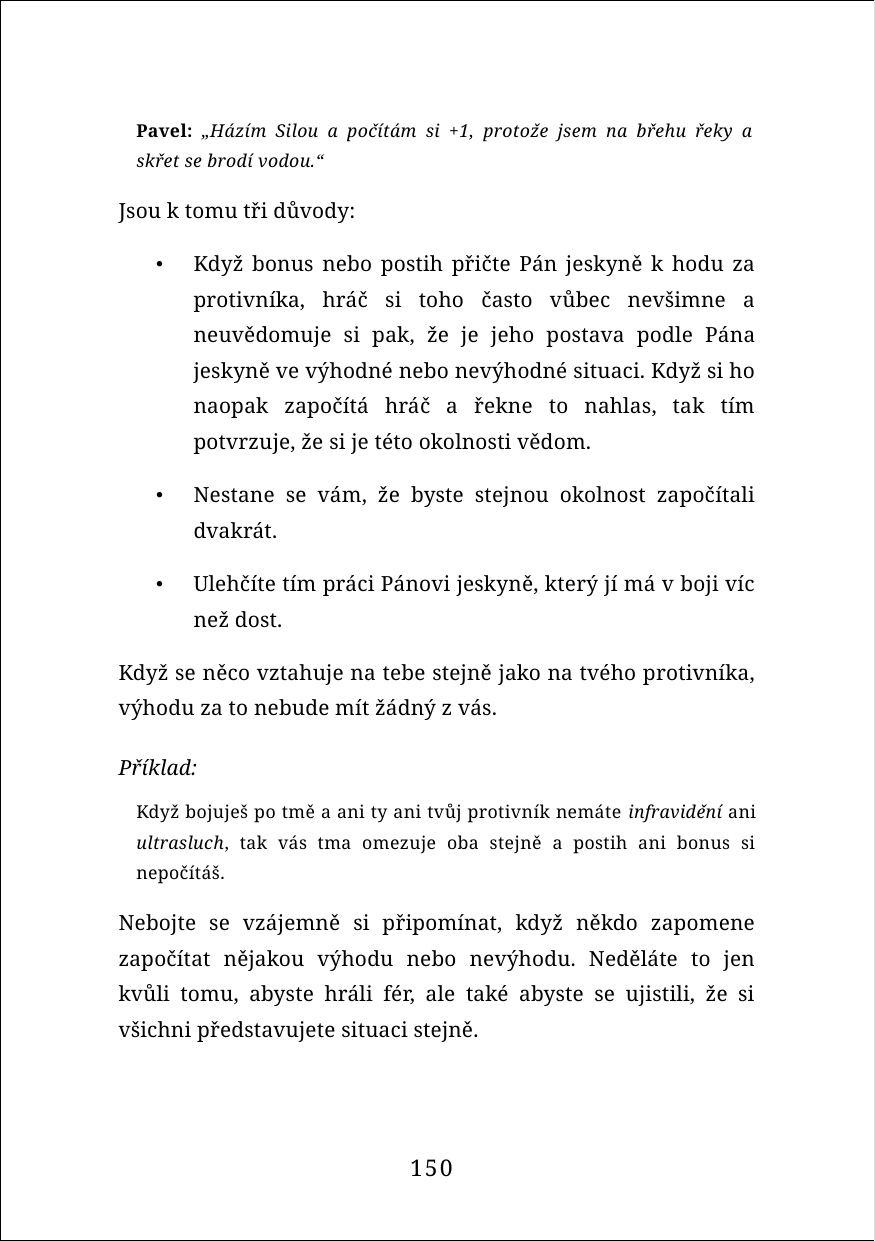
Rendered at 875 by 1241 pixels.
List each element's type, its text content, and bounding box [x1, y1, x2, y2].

text Příklad: [118, 753, 756, 781]
text Když se něco vztahuje na tebe stejně jako na tvého protivníka, výhodu za to nebude mít žádný z vás. [118, 658, 756, 722]
list Ulehčíte tím práci Pánovi jeskyně, který jí má v boji víc než dost. [156, 569, 756, 633]
text Nebojte se vzájemně si připomínat, když někdo zapomene započítat nějakou výhodu nebo nevýhodu. Neděláte to jen kvůli tomu, abyste hráli fér, ale také abyste se ujistili, že si všichni představujete situaci stejně. [118, 908, 756, 1043]
list Nestane se vám, že byste stejnou okolnost započítali dvakrát. [156, 480, 756, 544]
text Jsou k tomu tři důvody: [118, 196, 756, 225]
text Když bojuješ po tmě a ani ty ani tvůj protivník nemáte infravidění ani ultrasluch, tak vás tma omezuje oba stejně a postih ani bonus si nepočítáš. [136, 800, 756, 884]
list Když bonus nebo postih přičte Pán jeskyně k hodu za protivníka, hráč si toho často vůbec nevšimne a neuvědomuje si pak, že je jeho postava podle Pána jeskyně ve výhodné nebo nevýhodné situaci. Když si ho naopak započítá hráč a řekne to nahlas, tak tím potvrzuje, že si je této okolnosti vědom. [156, 249, 756, 456]
text Pavel: „Házím Silou a počítám si +1, protože jsem na břehu řeky a skřet se brodí vodou.“ [136, 118, 756, 173]
